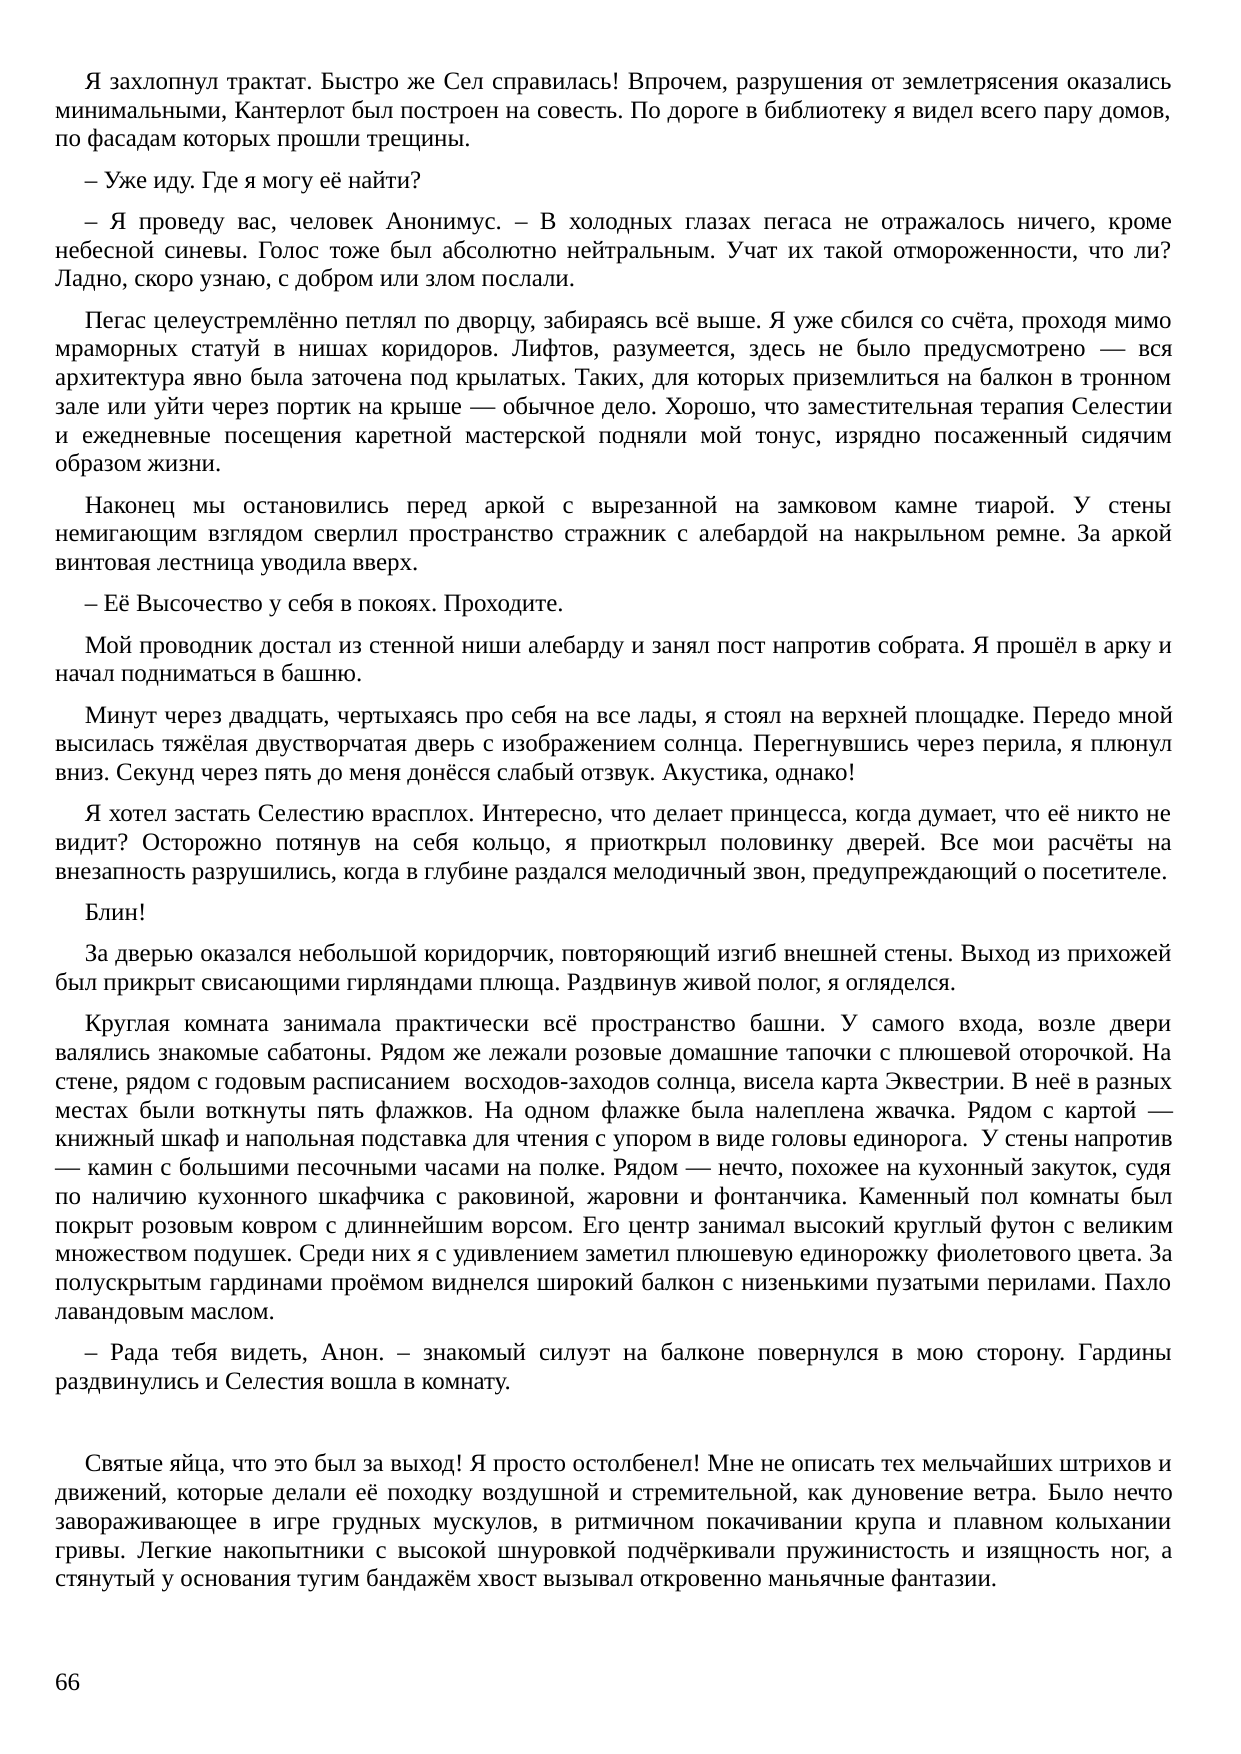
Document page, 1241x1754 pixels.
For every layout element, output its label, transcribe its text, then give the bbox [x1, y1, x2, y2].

text Круглая комната занимала практически всё пространство башни. У самого входа, возле двери валялись знакомые сабатоны. Рядом же лежали розовые домашние тапочки с плюшевой оторочкой. На стене, рядом с годовым расписанием восходов-заходов солнца, висела карта Эквестрии. В неё в разных местах были воткнуты пять флажков. На одном флажке была налеплена жвачка. Рядом с картой — книжный шкаф и напольная подставка для чтения с упором в виде головы единорога. У стены напротив — камин с большими песочными часами на полке. Рядом — нечто, похожее на кухонный закуток, судя по наличию кухонного шкафчика с раковиной, жаровни и фонтанчика. Каменный пол комнаты был покрыт розовым ковром с длиннейшим ворсом. Его центр занимал высокий круглый футон с великим множеством подушек. Среди них я с удивлением заметил плюшевую единорожку фиолетового цвета. За полускрытым гардинами проёмом виднелся широкий балкон с низенькими пузатыми перилами. Пахло лавандовым маслом. [55, 1008, 1173, 1325]
text Пегас целеустремлённо петлял по дворцу, забираясь всё выше. Я уже сбился со счёта, проходя мимо мраморных статуй в нишах коридоров. Лифтов, разумеется, здесь не было предусмотрено — вся архитектура явно была заточена под крылатых. Таких, для которых приземлиться на балкон в тронном зале или уйти через портик на крыше — обычное дело. Хорошо, что заместительная терапия Селестии и ежедневные посещения каретной мастерской подняли мой тонус, изрядно посаженный сидячим образом жизни. [55, 305, 1173, 477]
text – Я проведу вас, человек Анонимус. – В холодных глазах пегаса не отражалось ничего, кроме небесной синевы. Голос тоже был абсолютно нейтральным. Учат их такой отмороженности, что ли? Ладно, скоро узнаю, с добром или злом послали. [55, 206, 1173, 292]
text Мой проводник достал из стенной ниши алебарду и занял пост напротив собрата. Я прошёл в арку и начал подниматься в башню. [55, 630, 1173, 687]
text – Рада тебя видеть, Анон. – знакомый силуэт на балконе повернулся в мою сторону. Гардины раздвинулись и Селестия вошла в комнату. [55, 1337, 1173, 1395]
text – Её Высочество у себя в покоях. Проходите. [55, 588, 1173, 617]
text Блин! [55, 897, 1173, 926]
text Я хотел застать Селестию врасплох. Интересно, что делает принцесса, когда думает, что её никто не видит? Осторожно потянув на себя кольцо, я приоткрыл половинку дверей. Все мои расчёты на внезапность разрушились, когда в глубине раздался мелодичный звон, предупреждающий о посетителе. [55, 798, 1173, 885]
text Святые яйца, что это был за выход! Я просто остолбенел! Мне не описать тех мельчайших штрихов и движений, которые делали её походку воздушной и стремительной, как дуновение ветра. Было нечто завораживающее в игре грудных мускулов, в ритмичном покачивании крупа и плавном колыхании гривы. Легкие накопытники с высокой шнуровкой подчёркивали пружинистость и изящность ног, а стянутый у основания тугим бандажём хвост вызывал откровенно маньячные фантазии. [55, 1448, 1173, 1592]
text Я захлопнул трактат. Быстро же Сел справилась! Впрочем, разрушения от землетрясения оказались минимальными, Кантерлот был построен на совесть. По дороге в библиотеку я видел всего пару домов, по фасадам которых прошли трещины. [55, 66, 1173, 152]
text Наконец мы остановились перед аркой с вырезанной на замковом камне тиарой. У стены немигающим взглядом сверлил пространство стражник с алебардой на накрыльном ремне. За аркой винтовая лестница уводила вверх. [55, 490, 1173, 576]
text – Уже иду. Где я могу её найти? [55, 165, 1173, 193]
text За дверью оказался небольшой коридорчик, повторяющий изгиб внешней стены. Выход из прихожей был прикрыт свисающими гирляндами плюща. Раздвинув живой полог, я огляделся. [55, 938, 1173, 996]
text Минут через двадцать, чертыхаясь про себя на все лады, я стоял на верхней площадке. Передо мной высилась тяжёлая двустворчатая дверь с изображением солнца. Перегнувшись через перила, я плюнул вниз. Секунд через пять до меня донёсся слабый отзвук. Акустика, однако! [55, 700, 1173, 786]
